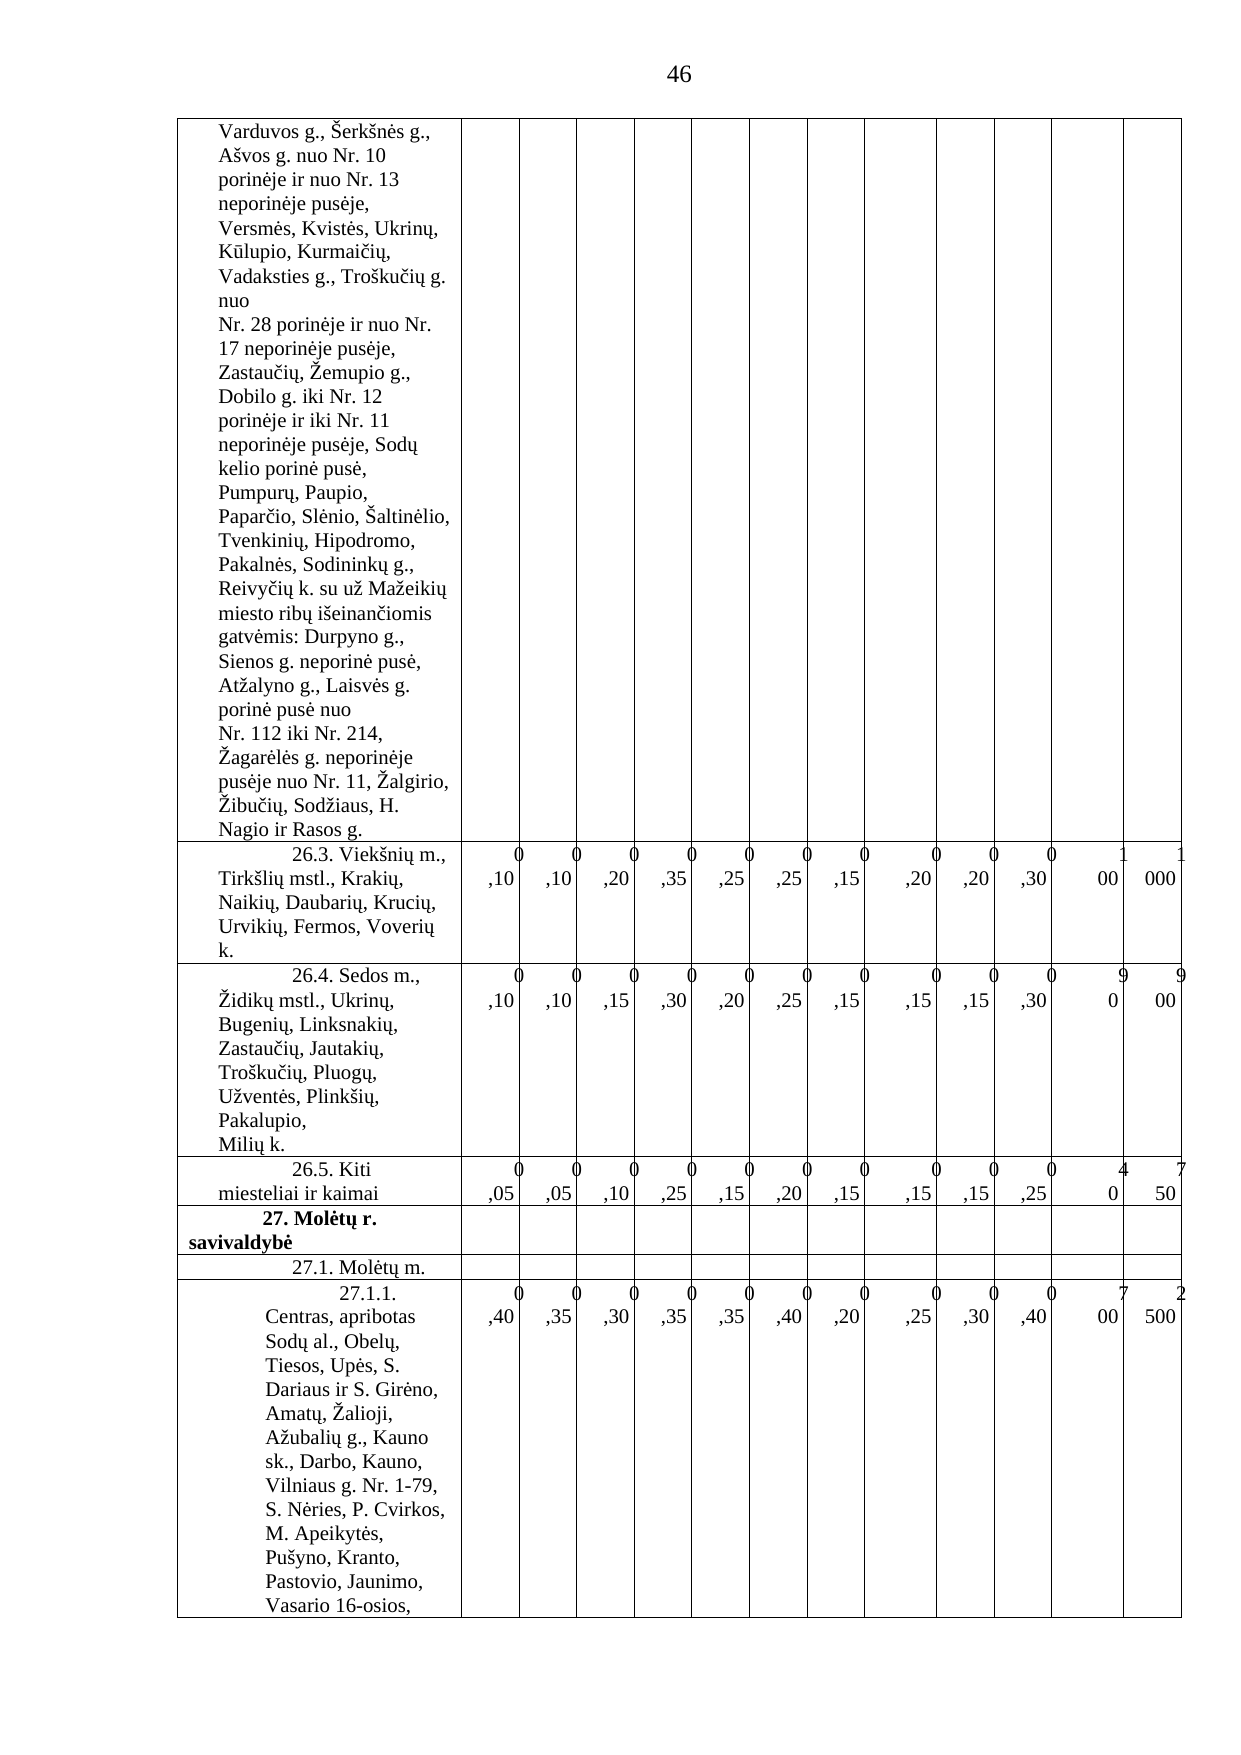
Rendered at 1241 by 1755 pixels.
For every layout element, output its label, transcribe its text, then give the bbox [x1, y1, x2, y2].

table_cell 0,15 [577, 964, 634, 1156]
table_cell 700 [1052, 1280, 1123, 1617]
table_cell 0,30 [635, 964, 691, 1156]
table_cell 26.5. Kiti miesteliai ir kaimai [178, 1157, 461, 1205]
table_cell 0,35 [692, 1280, 749, 1617]
table_cell [808, 1206, 864, 1254]
table_cell 0,15 [937, 964, 994, 1156]
table_cell [937, 1206, 994, 1254]
table_cell 750 [1124, 1157, 1181, 1205]
table_cell 1 000 [1124, 119, 1181, 841]
table_cell [865, 1206, 936, 1254]
table_cell [1124, 1206, 1181, 1254]
table_cell 0,20 [865, 842, 936, 962]
table_cell 2 500 [1124, 1280, 1181, 1617]
table_cell 0,20 [692, 964, 749, 1156]
table_cell [577, 1206, 634, 1254]
table_cell 0,40 [750, 1280, 807, 1617]
table_cell [520, 1206, 576, 1254]
table_cell 0,30 [937, 1280, 994, 1617]
table_cell 0,30 [577, 1280, 634, 1617]
table_cell [520, 1255, 576, 1279]
table_cell 0,10 [520, 964, 576, 1156]
table_cell 100 [1052, 842, 1123, 962]
table_cell 0,25 [865, 1280, 936, 1617]
table_cell 0,25 [692, 842, 749, 962]
table_cell 0,10 [462, 842, 519, 962]
table_cell [692, 1255, 749, 1279]
table_cell [462, 1255, 519, 1279]
table_cell 26.4. Sedos m., Židikų mstl., Ukrinų, Bugenių, Linksnakių, Zastaučių, Jautakių, Troškučių, Pluogų, Užventės, Plinkšių, Pakalupio, Milių k. [178, 964, 461, 1156]
table_cell 0,25 [995, 1157, 1051, 1205]
table_cell 0,30 [995, 119, 1051, 841]
table_cell 0,20 [808, 1280, 864, 1617]
table_cell [808, 1255, 864, 1279]
table_cell 27.1.1. Centras, apribotas Sodų al., Obelų, Tiesos, Upės, S. Dariaus ir S. Girėno, Amatų, Žalioji, Ažubalių g., Kauno sk., Darbo, Kauno, Vilniaus g. Nr. 1-79, S. Nėries, P. Cvirkos, M. Apeikytės, Pušyno, Kranto, Pastovio, Jaunimo, Vasario 16-osios, [178, 1280, 461, 1617]
table_cell 0,15 [937, 1157, 994, 1205]
table_cell [1052, 1206, 1123, 1254]
table_cell Varduvos g., Šerkšnės g., Ašvos g. nuo Nr. 10 porinėje ir nuo Nr. 13 neporinėje pusėje, Versmės, Kvistės, Ukrinų, Kūlupio, Kurmaičių, Vadaksties g., Troškučių g. nuo Nr. 28 porinėje ir nuo Nr. 17 neporinėje pusėje, Zastaučių, Žemupio g., Dobilo g. iki Nr. 12 porinėje ir iki Nr. 11 neporinėje pusėje, Sodų kelio porinė pusė, Pumpurų, Paupio, Paparčio, Slėnio, Šaltinėlio, Tvenkinių, Hipodromo, Pakalnės, Sodininkų g., Reivyčių k. su už Mažeikių miesto ribų išeinančiomis gatvėmis: Durpyno g., Sienos g. neporinė pusė, Atžalyno g., Laisvės g. porinė pusė nuo Nr. 112 iki Nr. 214, Žagarėlės g. neporinėje pusėje nuo Nr. 11, Žalgirio, Žibučių, Sodžiaus, H. Nagio ir Rasos g. [178, 119, 461, 841]
table_cell [1052, 1255, 1123, 1279]
table_cell 0,20 [462, 119, 519, 841]
table_cell 0,10 [577, 1157, 634, 1205]
table_cell 0,15 [865, 964, 936, 1156]
table_cell 0,25 [865, 119, 936, 841]
table_cell 0,30 [995, 964, 1051, 1156]
table_cell 1 000 [1124, 842, 1181, 962]
table_cell 0,35 [520, 1280, 576, 1617]
table_cell [635, 1206, 691, 1254]
table_cell 0,15 [808, 1157, 864, 1205]
table_cell 0,40 [750, 119, 807, 841]
table_cell 550 [1052, 119, 1123, 841]
table_cell 0,15 [808, 964, 864, 1156]
table_cell [1124, 1255, 1181, 1279]
table_cell 0,35 [635, 842, 691, 962]
table_cell 0,25 [577, 119, 634, 841]
table_cell [577, 1255, 634, 1279]
table_cell 0,15 [865, 1157, 936, 1205]
table_cell 0,35 [635, 1280, 691, 1617]
table_cell [635, 1255, 691, 1279]
table_cell 0,40 [995, 1280, 1051, 1617]
table_cell [865, 1255, 936, 1279]
table_cell 0,50 [635, 119, 691, 841]
table_cell 0,20 [750, 1157, 807, 1205]
table_cell 0,15 [808, 842, 864, 962]
table_cell 0,20 [937, 842, 994, 962]
table_cell 90 [1052, 964, 1123, 1156]
table_cell 0,25 [937, 119, 994, 841]
table_cell 0,10 [520, 842, 576, 962]
table_cell 0,40 [462, 1280, 519, 1617]
table_cell 0,20 [577, 842, 634, 962]
table_cell 0,25 [750, 842, 807, 962]
table_cell 0,25 [635, 1157, 691, 1205]
table_cell [750, 1255, 807, 1279]
table_cell 900 [1124, 964, 1181, 1156]
table_cell [462, 1206, 519, 1254]
table_cell [937, 1255, 994, 1279]
table_cell 0,30 [995, 842, 1051, 962]
table_cell 0,25 [750, 964, 807, 1156]
table_cell 27. Molėtų r. savivaldybė [178, 1206, 461, 1254]
table_cell 0,15 [692, 1157, 749, 1205]
table_cell 0,30 [692, 119, 749, 841]
table_cell 0,20 [808, 119, 864, 841]
table_cell [995, 1255, 1051, 1279]
table_cell 40 [1052, 1157, 1123, 1205]
table_cell 27.1. Molėtų m. [178, 1255, 461, 1279]
table_cell 0,20 [520, 119, 576, 841]
table_cell 0,05 [462, 1157, 519, 1205]
table_cell [995, 1206, 1051, 1254]
table_cell 0,10 [462, 964, 519, 1156]
table_cell 0,05 [520, 1157, 576, 1205]
table_cell 26.3. Viekšnių m., Tirkšlių mstl., Krakių, Naikių, Daubarių, Krucių, Urvikių, Fermos, Voverių k. [178, 842, 461, 962]
table_cell [750, 1206, 807, 1254]
table_cell [692, 1206, 749, 1254]
